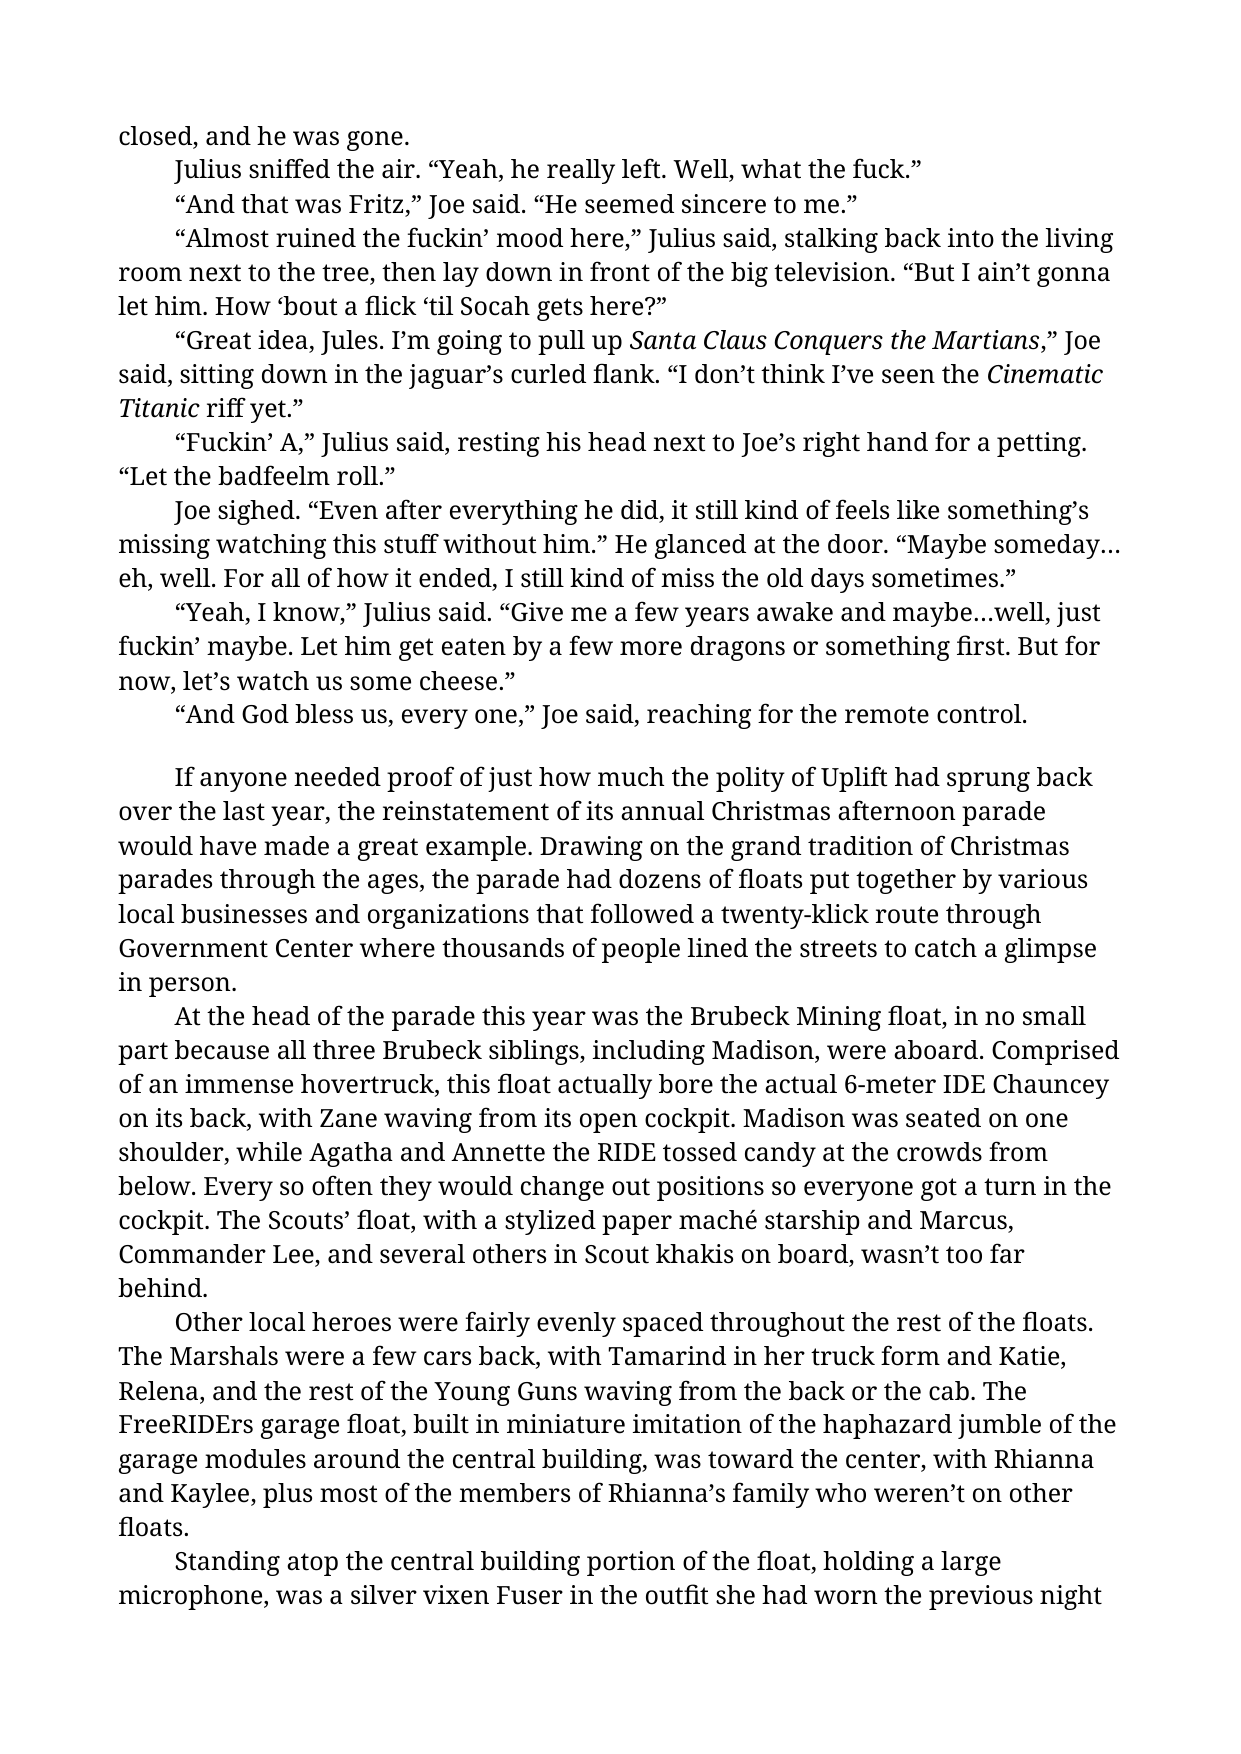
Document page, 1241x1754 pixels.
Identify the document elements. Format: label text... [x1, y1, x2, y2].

text At the head of the parade this year was the Brubeck Mining float, in no small part because all three Brubeck siblings, including Madison, were aboard. Comprised of an immense hovertruck, this float actually bore the actual 6-meter IDE Chauncey on its back, with Zane waving from its open cockpit. Madison was seated on one shoulder, while Agatha and Annette the RIDE tossed candy at the crowds from below. Every so often they would change out positions so everyone got a turn in the cockpit. The Scouts’ float, with a stylized paper maché starship and Marcus, Commander Lee, and several others in Scout khakis on board, wasn’t too far behind. [118, 998, 1122, 1305]
text closed, and he was gone. [118, 118, 1122, 152]
text “Yeah, I know,” Julius said. “Give me a few years awake and maybe…well, just fuckin’ maybe. Let him get eaten by a few more dragons or something first. But for now, let’s watch us some cheese.” [118, 595, 1122, 697]
text If anyone needed proof of just how much the polity of Uplift had sprung back over the last year, the reinstatement of its annual Christmas afternoon parade would have made a great example. Drawing on the grand tradition of Christmas parades through the ages, the parade had dozens of floats put together by various local businesses and organizations that followed a twenty-klick route through Government Center where thousands of people lined the streets to catch a glimpse in person. [118, 760, 1122, 998]
text “And God bless us, every one,” Joe said, reaching for the remote control. [118, 697, 1122, 731]
text Joe sighed. “Even after everything he did, it still kind of feels like something’s missing watching this stuff without him.” He glanced at the door. “Maybe someday…eh, well. For all of how it ended, I still kind of miss the old days sometimes.” [118, 493, 1122, 595]
text “Fuckin’ A,” Julius said, resting his head next to Joe’s right hand for a petting. “Let the badfeelm roll.” [118, 425, 1122, 493]
text “Almost ruined the fuckin’ mood here,” Julius said, stalking back into the living room next to the tree, then lay down in front of the big television. “But I ain’t gonna let him. How ‘bout a flick ‘til Socah gets here?” [118, 220, 1122, 322]
text “And that was Fritz,” Joe said. “He seemed sincere to me.” [118, 186, 1122, 220]
text Other local heroes were fairly evenly spaced throughout the rest of the floats. The Marshals were a few cars back, with Tamarind in her truck form and Katie, Relena, and the rest of the Young Guns waving from the back or the cab. The FreeRIDErs garage float, built in miniature imitation of the haphazard jumble of the garage modules around the central building, was toward the center, with Rhianna and Kaylee, plus most of the members of Rhianna’s family who weren’t on other floats. [118, 1305, 1122, 1543]
text Standing atop the central building portion of the float, holding a large microphone, was a silver vixen Fuser in the outfit she had worn the previous night [118, 1543, 1122, 1612]
text Julius sniffed the air. “Yeah, he really left. Well, what the fuck.” [118, 152, 1122, 186]
text “Great idea, Jules. I’m going to pull up Santa Claus Conquers the Martians,” Joe said, sitting down in the jaguar’s curled flank. “I don’t think I’ve seen the Cinematic Titanic riff yet.” [118, 322, 1122, 425]
